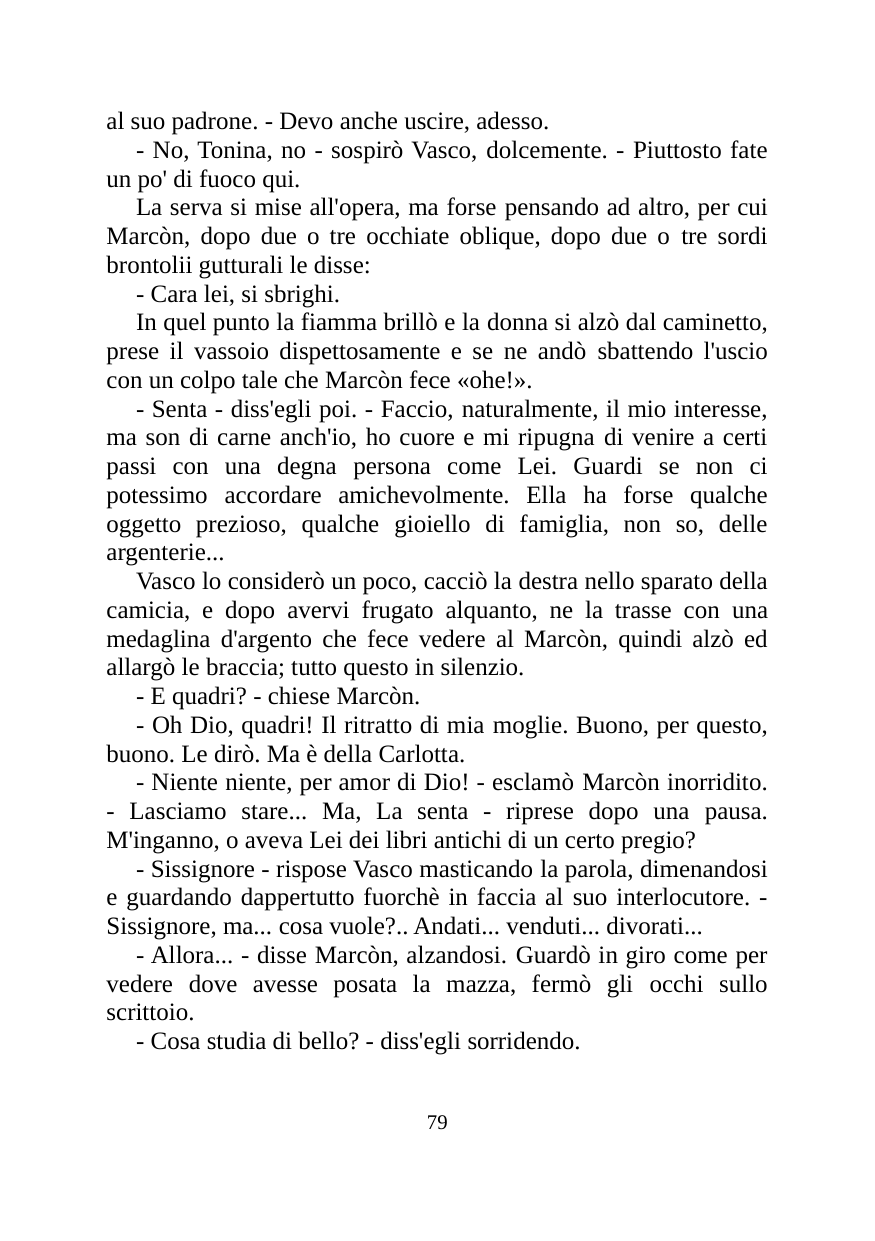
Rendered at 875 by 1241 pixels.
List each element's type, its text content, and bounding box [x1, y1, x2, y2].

text - Cara lei, si sbrighi. [106, 279, 768, 307]
text - No, Tonina, no - sospirò Vasco, dolcemente. - Piuttosto fate un po' di fuoco qui. [106, 135, 768, 192]
text - Oh Dio, quadri! Il ritratto di mia moglie. Buono, per questo, buono. Le dirò. Ma è della Carlotta. [106, 710, 768, 767]
text Vasco lo considerò un poco, cacciò la destra nello sparato della camicia, e dopo avervi frugato alquanto, ne la trasse con una medaglina d'argento che fece vedere al Marcòn, quindi alzò ed allargò le braccia; tutto questo in silenzio. [106, 566, 768, 681]
text - Niente niente, per amor di Dio! - esclamò Marcòn inorridito. - Lasciamo stare... Ma, La senta - riprese dopo una pausa. M'inganno, o aveva Lei dei libri antichi di un certo pregio? [106, 767, 768, 854]
text - Senta - diss'egli poi. - Faccio, naturalmente, il mio interesse, ma son di carne anch'io, ho cuore e mi ripugna di venire a certi passi con una degna persona come Lei. Guardi se non ci potessimo accordare amichevolmente. Ella ha forse qualche oggetto prezioso, qualche gioiello di famiglia, non so, delle argenterie... [106, 394, 768, 566]
text al suo padrone. - Devo anche uscire, adesso. [106, 106, 768, 135]
text La serva si mise all'opera, ma forse pensando ad altro, per cui Marcòn, dopo due o tre occhiate oblique, dopo due o tre sordi brontolii gutturali le disse: [106, 192, 768, 279]
text - Sissignore - rispose Vasco masticando la parola, dimenandosi e guardando dappertutto fuorchè in faccia al suo interlocutore. - Sissignore, ma... cosa vuole?.. Andati... venduti... divorati... [106, 854, 768, 940]
text - E quadri? - chiese Marcòn. [106, 681, 768, 710]
text - Cosa studia di bello? - diss'egli sorridendo. [106, 1026, 768, 1055]
text - Allora... - disse Marcòn, alzandosi. Guardò in giro come per vedere dove avesse posata la mazza, fermò gli occhi sullo scrittoio. [106, 940, 768, 1026]
text In quel punto la fiamma brillò e la donna si alzò dal caminetto, prese il vassoio dispettosamente e se ne andò sbattendo l'uscio con un colpo tale che Marcòn fece «ohe!». [106, 307, 768, 394]
